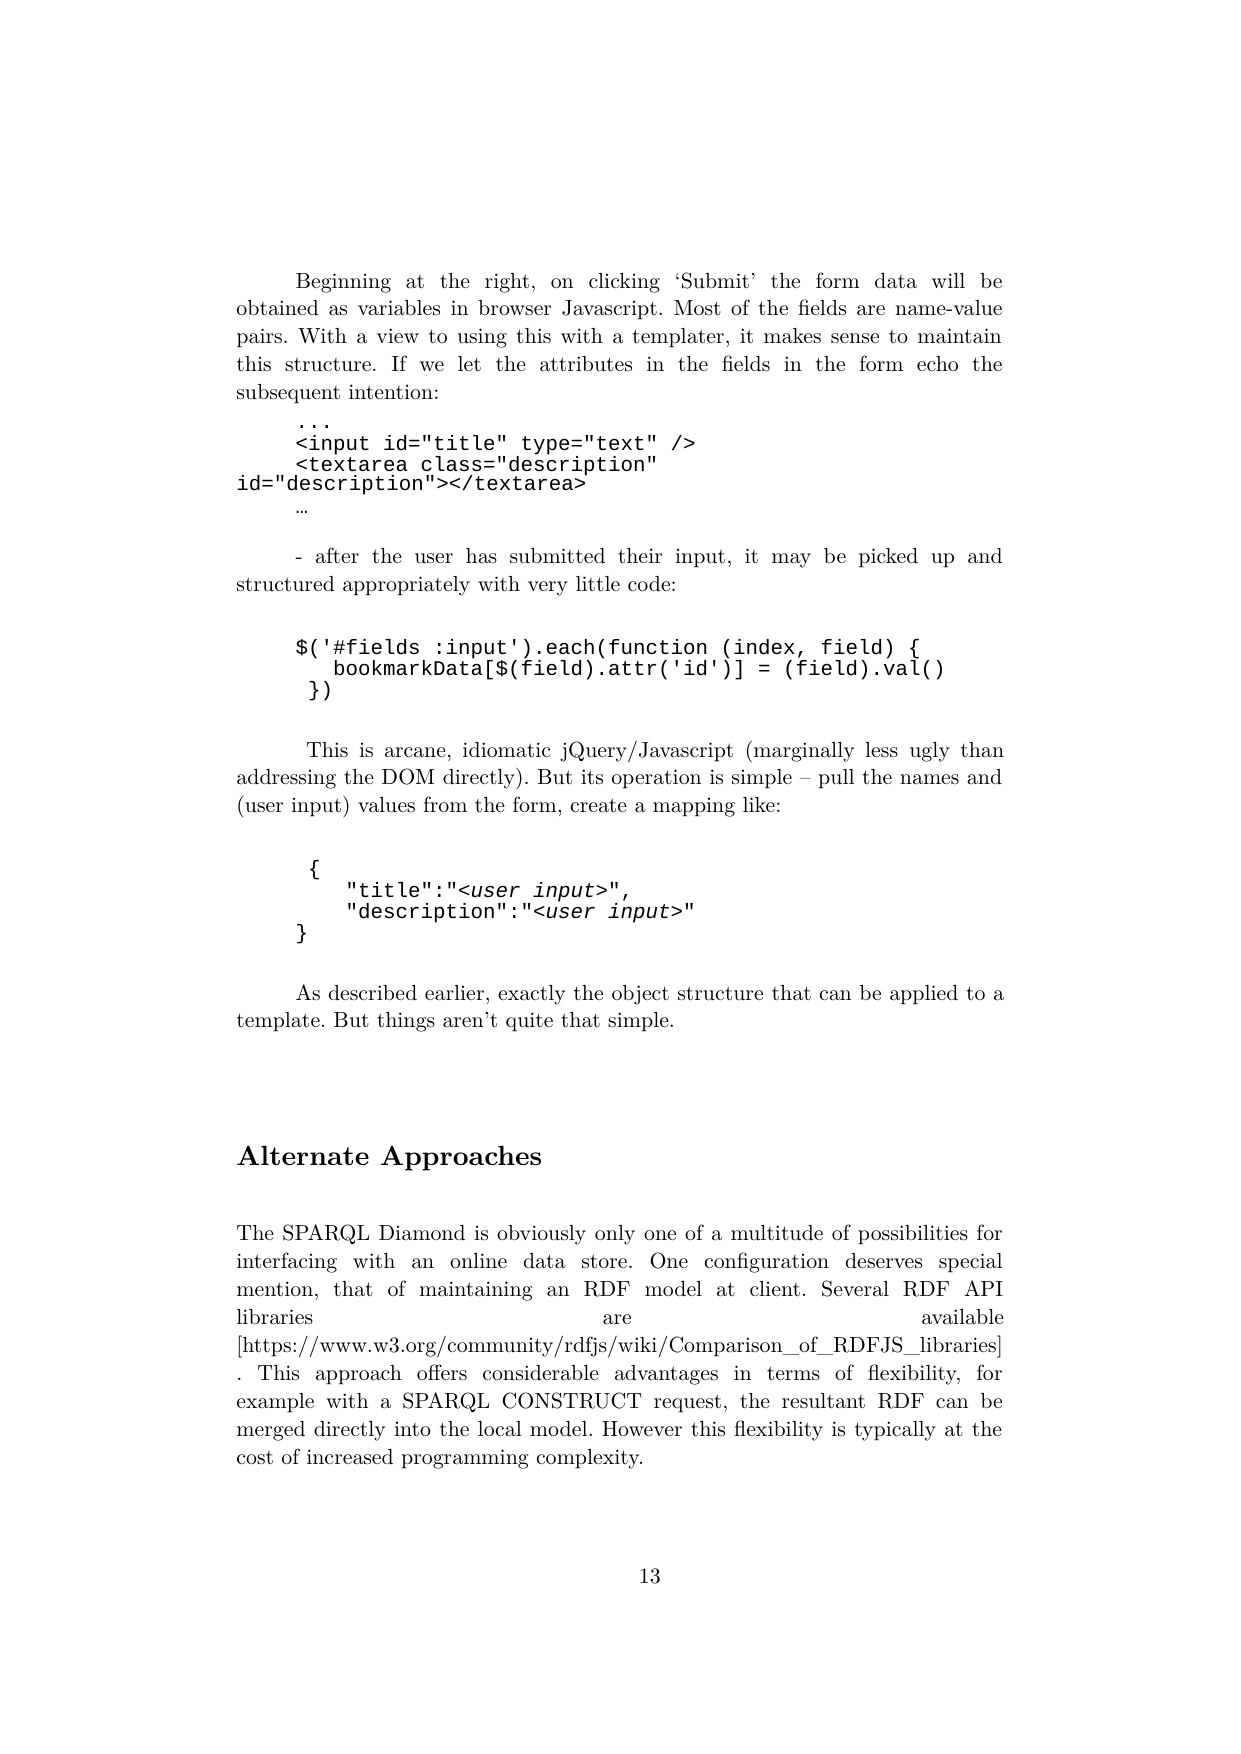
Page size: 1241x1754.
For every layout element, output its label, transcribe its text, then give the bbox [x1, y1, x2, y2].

text This is arcane, idiomatic jQuery/Javascript (marginally less ugly than addressing the DOM directly). But its operation is simple – pull the names and (user input) values from the form, create a mapping like: [236, 735, 1004, 819]
text "description":"<user input>" [236, 901, 1004, 922]
text bookmarkData[$(field).attr('id')] = (field).val() [236, 659, 1004, 680]
text { [236, 859, 1004, 880]
subtitle Alternate Approaches [236, 1137, 1004, 1172]
text - after the user has submitted their input, it may be picked up and structured appropriately with very little code: [236, 542, 1004, 598]
text <textarea class="description" id="description"></textarea> [236, 454, 1004, 497]
text … [236, 497, 1004, 518]
text "title":"<user input>", [236, 880, 1004, 901]
text }) [236, 680, 1004, 701]
text } [236, 922, 1004, 944]
text The SPARQL Diamond is obviously only one of a multitude of possibilities for interfacing with an online data store. One configuration deserves special mention, that of maintaining an RDF model at client. Several RDF API libraries are available [https://www.w3.org/community/rdfjs/wiki/Comparison_of_RDFJS_libraries]. This approach offers considerable advantages in terms of flexibility, for example with a SPARQL CONSTRUCT request, the resultant RDF can be merged directly into the local model. However this flexibility is typically at the cost of increased programming complexity. [236, 1218, 1004, 1471]
text $('#fields :input').each(function (index, field) { [236, 637, 1004, 659]
text As described earlier, exactly the object structure that can be applied to a template. But things aren’t quite that simple. [236, 978, 1004, 1033]
text <input id="title" type="text" /> [236, 433, 1004, 454]
text Beginning at the right, on clicking ‘Submit’ the form data will be obtained as variables in browser Javascript. Most of the fields are name-value pairs. With a view to using this with a templater, it makes sense to maintain this structure. If we let the attributes in the fields in the form echo the subsequent intention: [236, 266, 1004, 406]
text ... [236, 412, 1004, 433]
